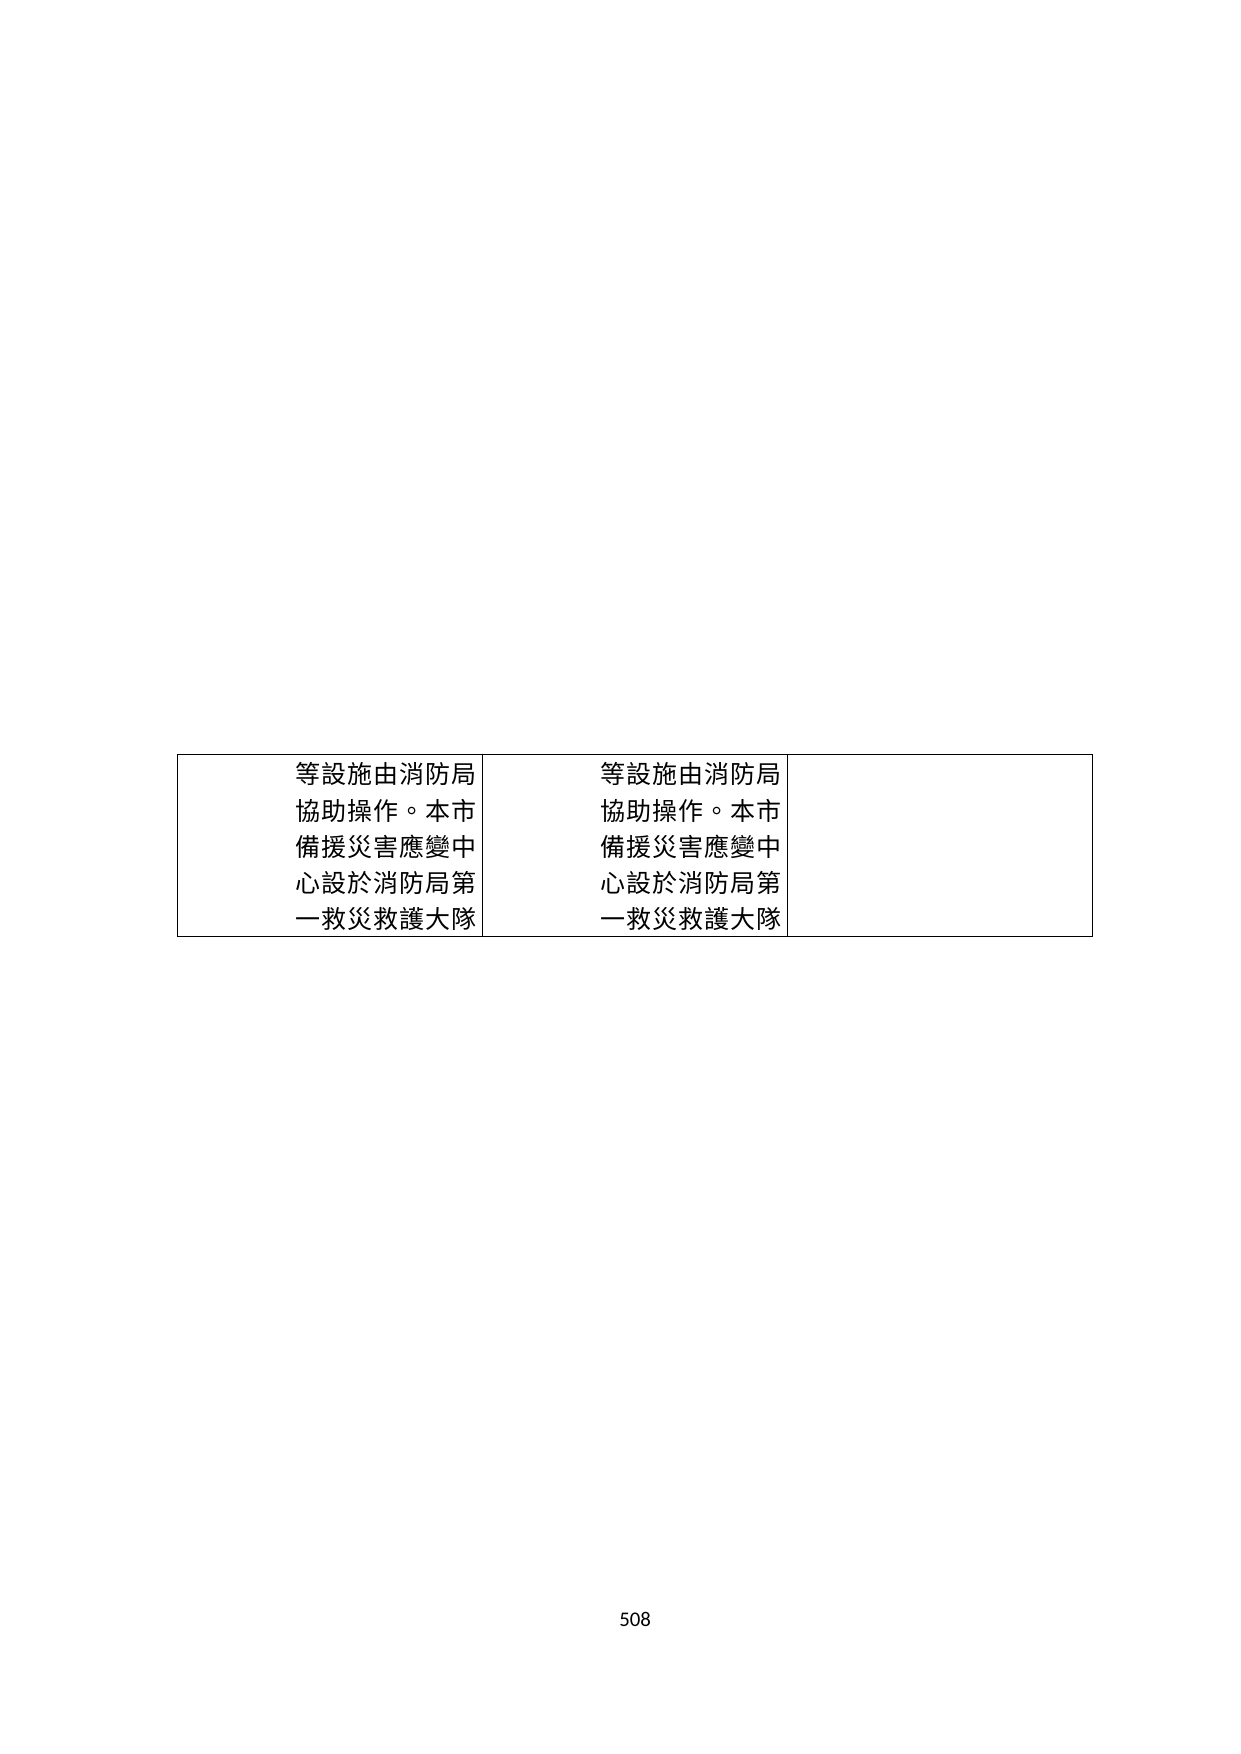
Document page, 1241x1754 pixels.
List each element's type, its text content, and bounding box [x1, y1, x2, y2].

table_cell 等設施由消防局協助操作。本市備援災害應變中心設於消防局第一救災救護大隊 [483, 755, 787, 936]
table_cell [788, 755, 1092, 936]
table_cell 等設施由消防局協助操作。本市備援災害應變中心設於消防局第一救災救護大隊 [178, 755, 482, 936]
